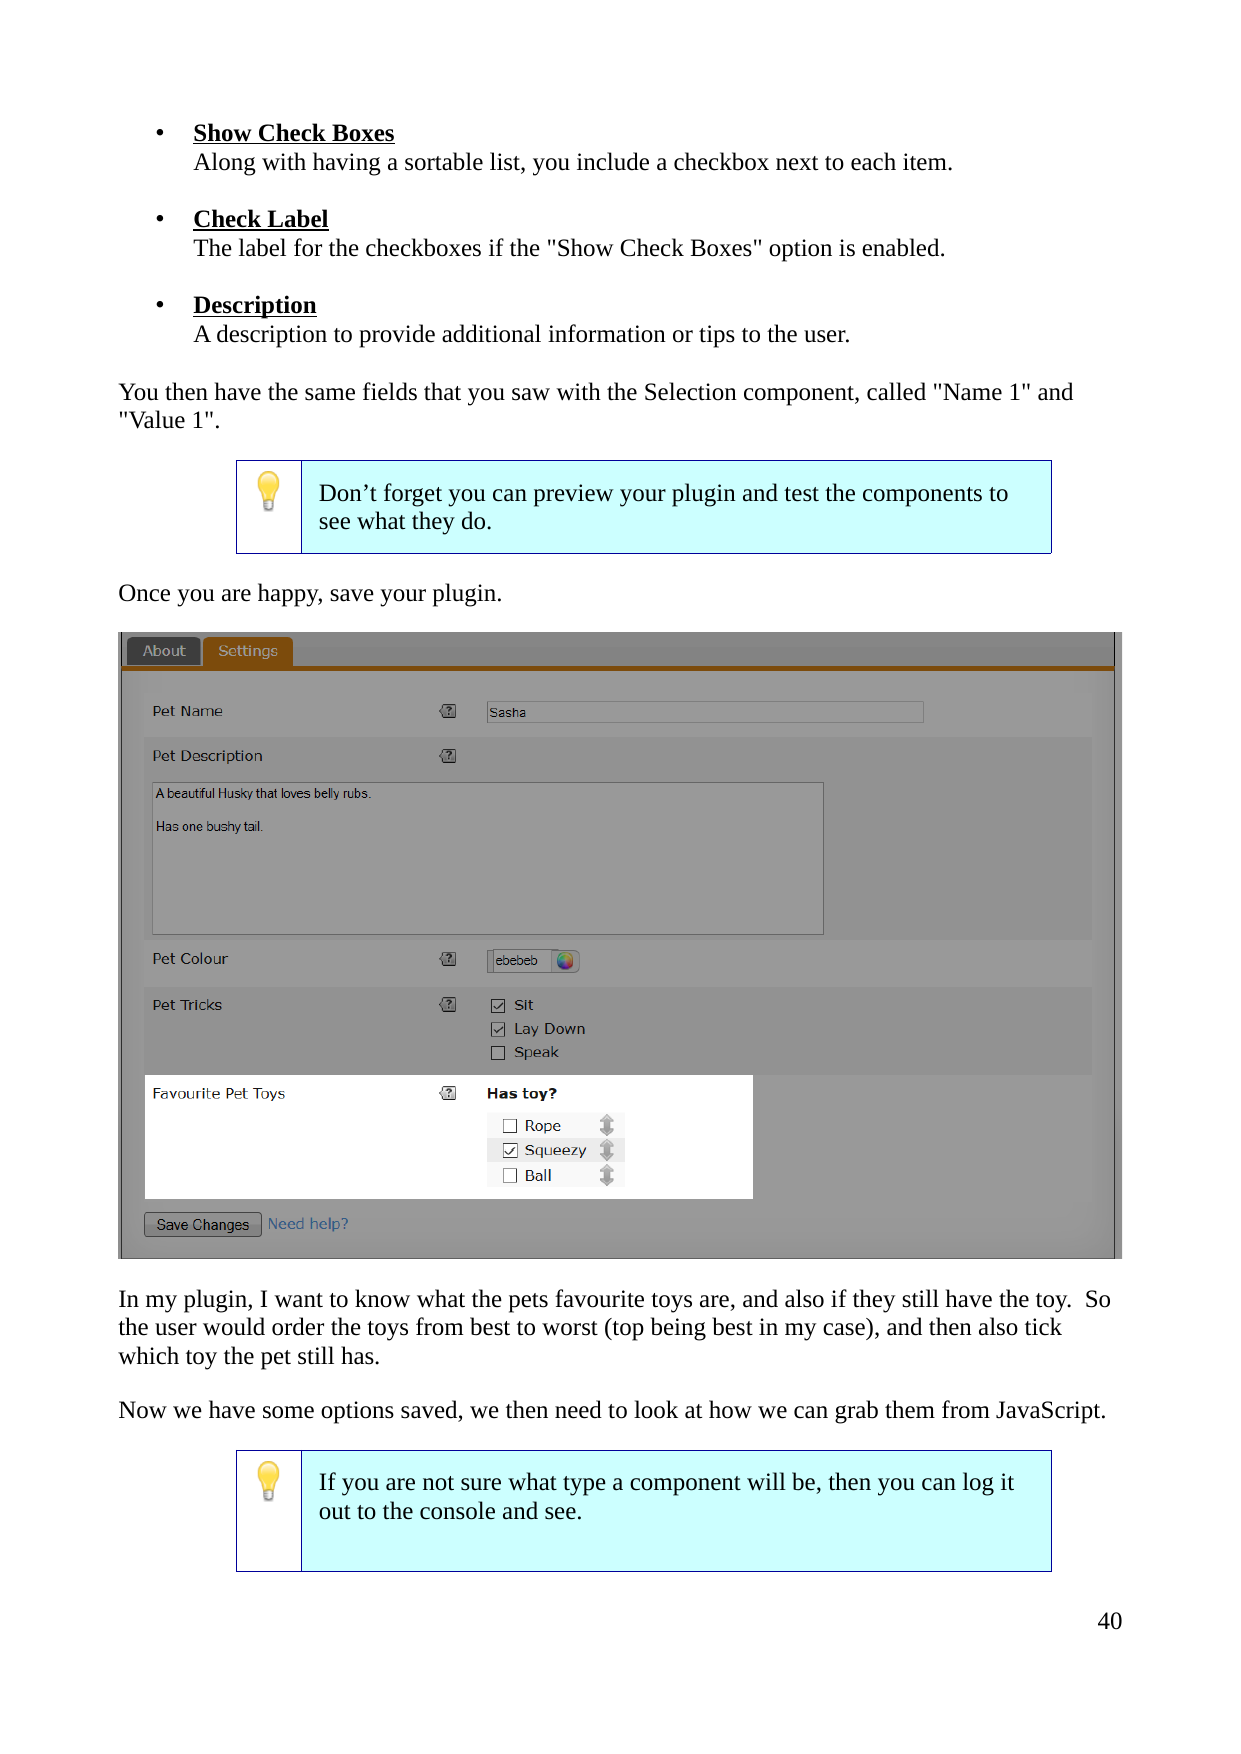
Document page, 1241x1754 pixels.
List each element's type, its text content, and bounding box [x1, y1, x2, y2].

text You then have the same fields that you saw with the Selection component, called "Name 1" and "Value 1". [118, 377, 1122, 434]
picture [251, 471, 286, 512]
table_header If you are not sure what type a component will be, then you can log it out to the console and see. [302, 1451, 1051, 1571]
table_header [237, 1451, 301, 1571]
list Show Check Boxes Along with having a sortable list, you include a checkbox next to each item. [156, 118, 1122, 204]
list Check Label The label for the checkboxes if the "Show Check Boxes" option is enabled. [156, 204, 1122, 291]
text Once you are happy, save your plugin. [118, 578, 1122, 607]
list Description A description to provide additional information or tips to the user. [156, 291, 1122, 377]
text In my plugin, I want to know what the pets favourite toys are, and also if they still have the toy. So the user would order the toys from best to worst (top being best in my case), and then also tick which toy the pet still has. [118, 1284, 1122, 1370]
table_header Don’t forget you can preview your plugin and test the components to see what they do. [302, 461, 1051, 553]
picture [251, 1461, 286, 1502]
picture [118, 632, 1123, 1259]
text Now we have some options saved, we then need to look at how we can grab them from JavaScript. [118, 1395, 1122, 1424]
table_header [237, 461, 301, 553]
